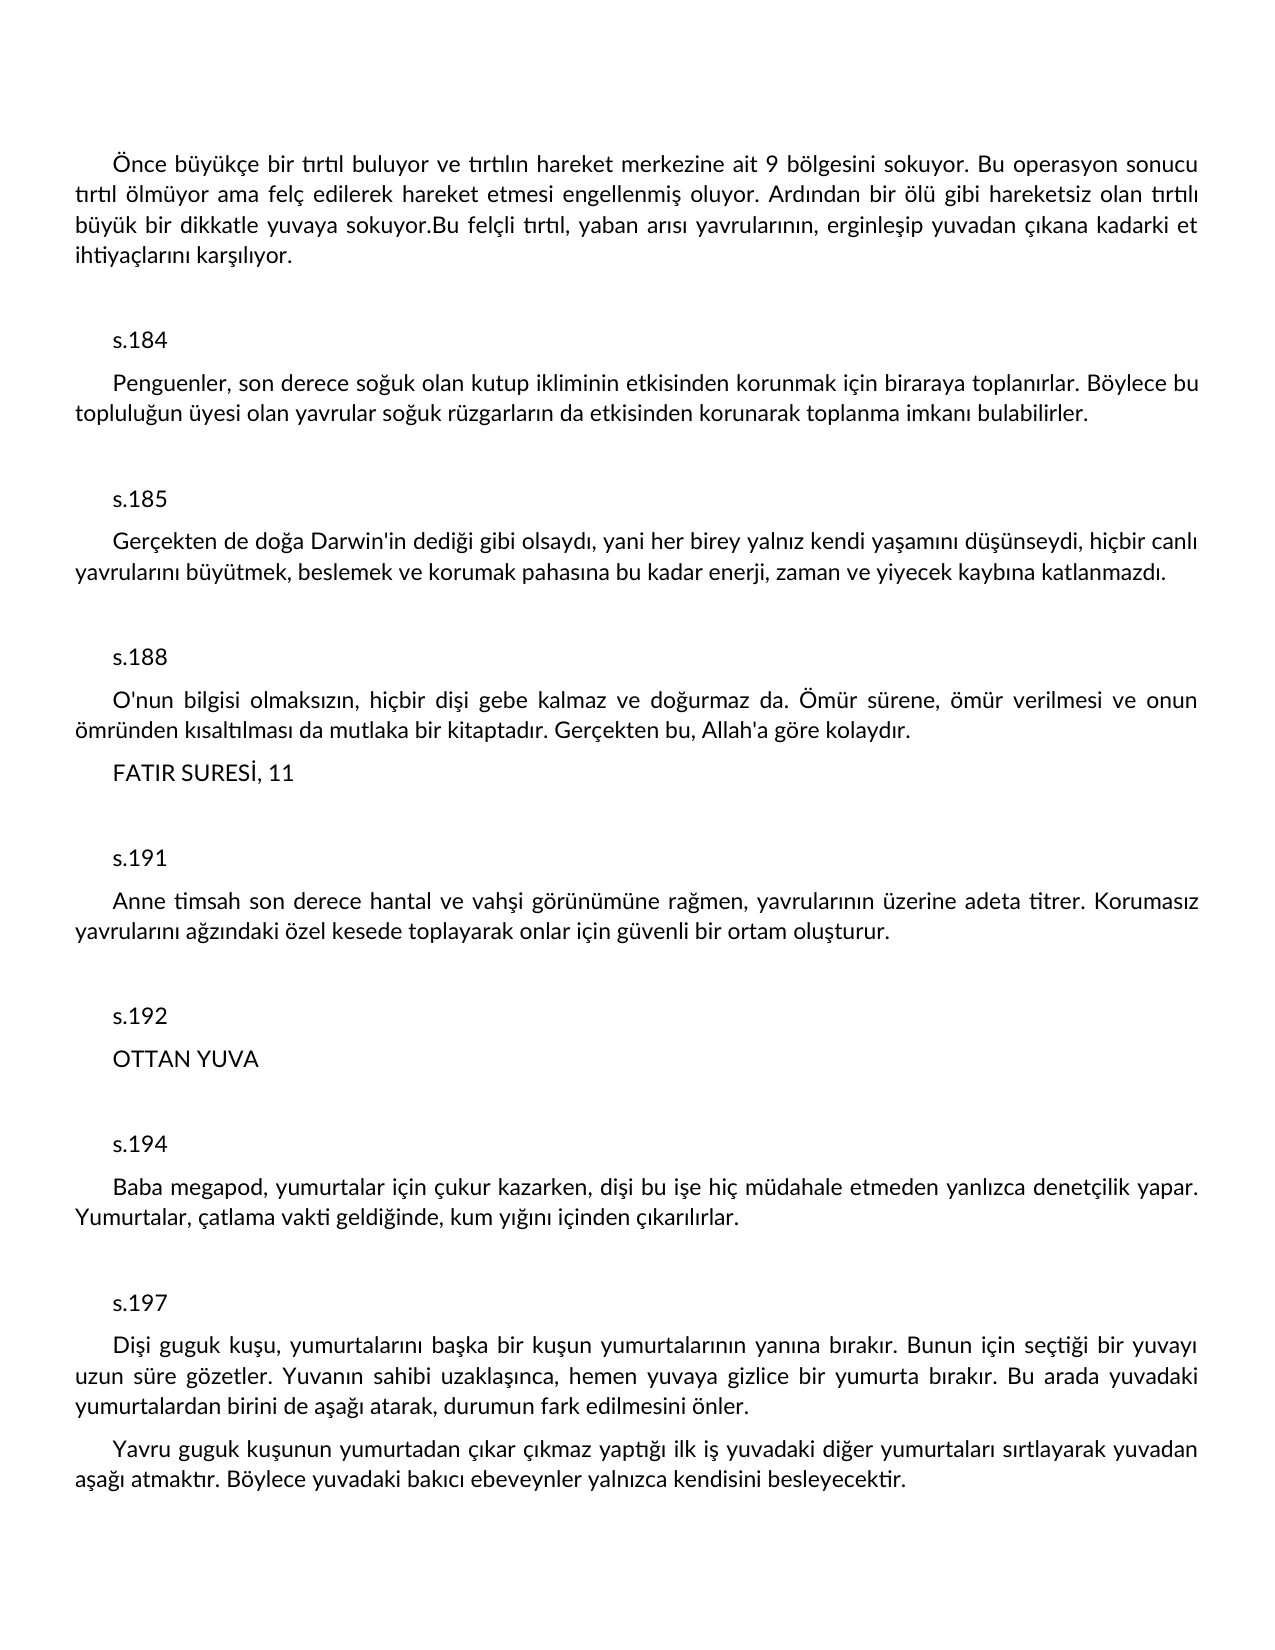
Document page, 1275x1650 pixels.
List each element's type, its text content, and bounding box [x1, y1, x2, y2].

text Gerçekten de doğa Darwin'in dediği gibi olsaydı, yani her birey yalnız kendi yaşamını düşünseydi, hiçbir canlı yavrularını büyütmek, beslemek ve korumak pahasına bu kadar enerji, zaman ve yiyecek kaybına katlanmazdı. [75, 527, 1200, 585]
text Yavru guguk kuşunun yumurtadan çıkar çıkmaz yaptığı ilk iş yuvadaki diğer yumurtaları sırtlayarak yuvadan aşağı atmaktır. Böylece yuvadaki bakıcı ebeveynler yalnızca kendisini besleyecektir. [75, 1434, 1200, 1492]
text OTTAN YUVA [75, 1045, 1200, 1072]
text Anne timsah son derece hantal ve vahşi görünümüne rağmen, yavrularının üzerine adeta titrer. Korumasız yavrularını ağzındaki özel kesede toplayarak onlar için güvenli bir ortam oluşturur. [75, 886, 1200, 944]
text s.191 [75, 844, 1200, 871]
text Baba megapod, yumurtalar için çukur kazarken, dişi bu işe hiç müdahale etmeden yanlızca denetçilik yapar. Yumurtalar, çatlama vakti geldiğinde, kum yığını içinden çıkarılırlar. [75, 1173, 1200, 1231]
text s.184 [75, 326, 1200, 353]
text FATIR SURESİ, 11 [75, 758, 1200, 786]
text Dişi guguk kuşu, yumurtalarını başka bir kuşun yumurtalarının yanına bırakır. Bunun için seçtiği bir yuvayı uzun süre gözetler. Yuvanın sahibi uzaklaşınca, hemen yuvaya gizlice bir yumurta bırakır. Bu arada yuvadaki yumurtalardan birini de aşağı atarak, durumun fark edilmesini önler. [75, 1331, 1200, 1419]
text s.188 [75, 643, 1200, 670]
text s.194 [75, 1130, 1200, 1158]
text s.197 [75, 1288, 1200, 1316]
text O'nun bilgisi olmaksızın, hiçbir dişi gebe kalmaz ve doğurmaz da. Ömür sürene, ömür verilmesi ve onun ömründen kısaltılması da mutlaka bir kitaptadır. Gerçekten bu, Allah'a göre kolaydır. [75, 685, 1200, 743]
text s.192 [75, 1002, 1200, 1029]
text s.185 [75, 484, 1200, 512]
text Önce büyükçe bir tırtıl buluyor ve tırtılın hareket merkezine ait 9 bölgesini sokuyor. Bu operasyon sonucu tırtıl ölmüyor ama felç edilerek hareket etmesi engellenmiş oluyor. Ardından bir ölü gibi hareketsiz olan tırtılı büyük bir dikkatle yuvaya sokuyor.Bu felçli tırtıl, yaban arısı yavrularının, erginleşip yuvadan çıkana kadarki et ihtiyaçlarını karşılıyor. [75, 150, 1200, 268]
text Penguenler, son derece soğuk olan kutup ikliminin etkisinden korunmak için biraraya toplanırlar. Böylece bu topluluğun üyesi olan yavrular soğuk rüzgarların da etkisinden korunarak toplanma imkanı bulabilirler. [75, 369, 1200, 426]
